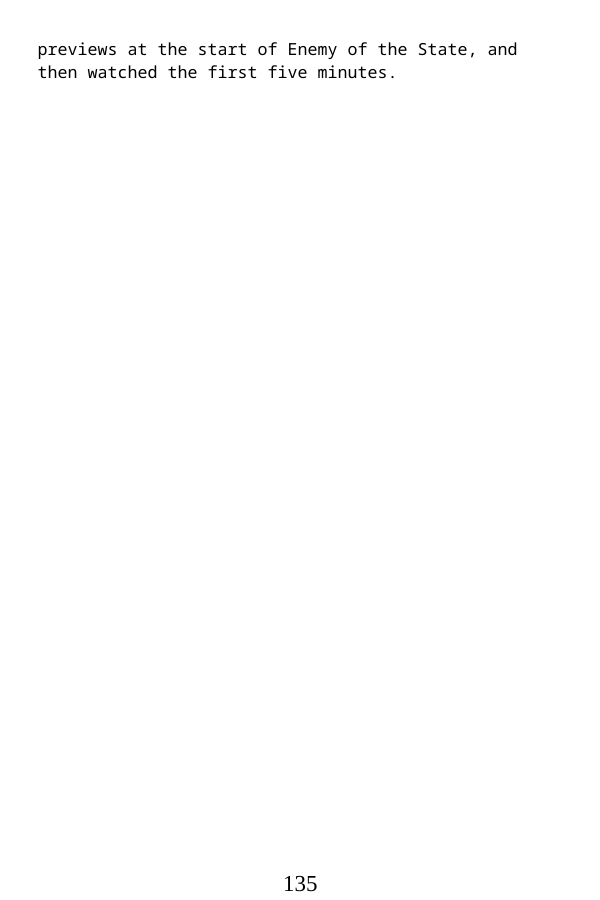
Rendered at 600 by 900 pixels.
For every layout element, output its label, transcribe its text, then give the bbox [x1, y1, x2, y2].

text previews at the start of Enemy of the State, and then watched the first five minutes. [37, 37, 562, 83]
